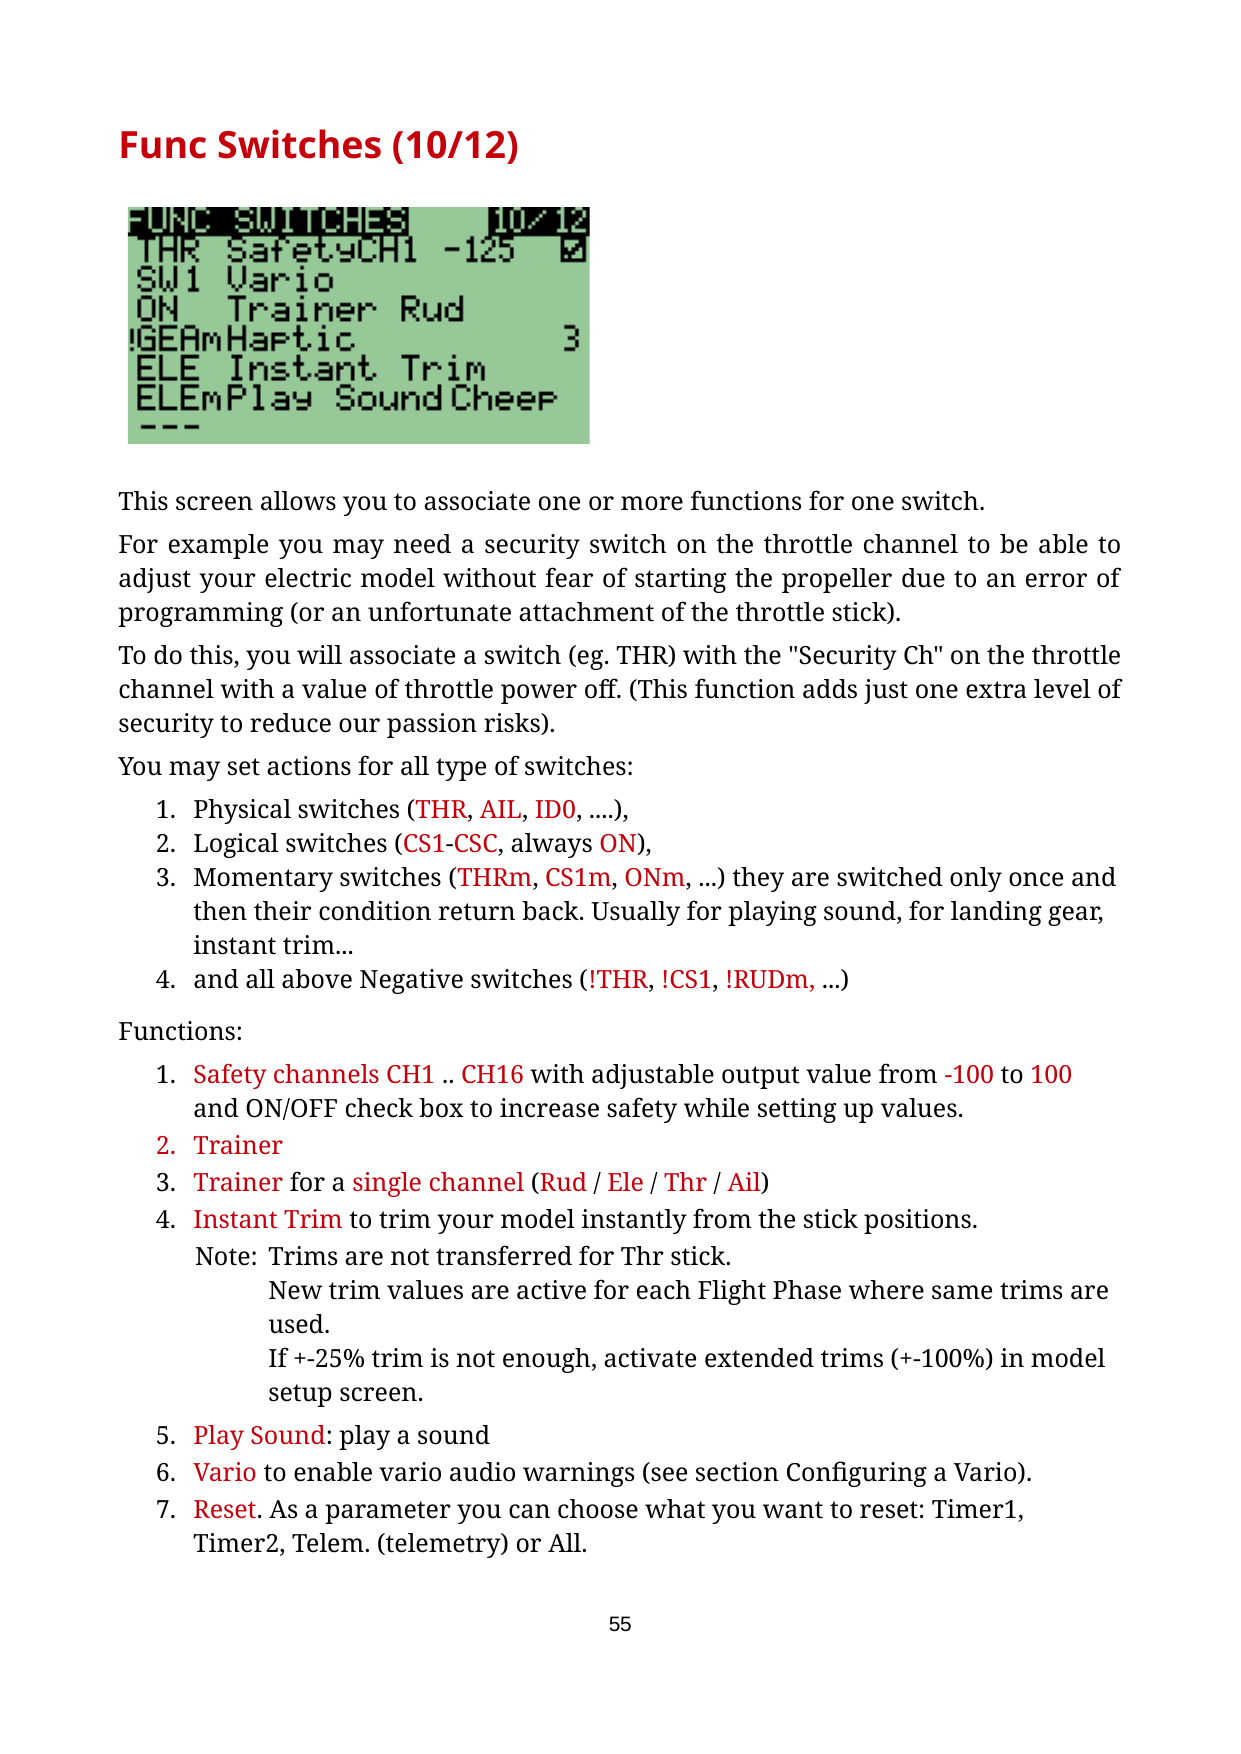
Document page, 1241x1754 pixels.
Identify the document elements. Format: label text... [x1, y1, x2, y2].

text Functions: [118, 1013, 1122, 1047]
text For example you may need a security switch on the throttle channel to be able to adjust your electric model without fear of starting the propeller due to an error of programming (or an unfortunate attachment of the throttle stick). [118, 526, 1122, 628]
subtitle Func Switches (10/12) [118, 118, 1122, 169]
list Vario to enable vario audio warnings (see section Configuring a Vario). [156, 1454, 1122, 1488]
list Trainer for a single channel (Rud / Ele / Thr / Ail) [156, 1164, 1122, 1198]
text To do this, you will associate a switch (eg. THR) with the "Security Ch" on the throttle channel with a value of throttle power off. (This function adds just one extra level of security to reduce our passion risks). [118, 637, 1122, 739]
list Physical switches (THR, AIL, ID0, ....), [156, 791, 1122, 825]
list Trainer [156, 1127, 1122, 1161]
text You may set actions for all type of switches: [118, 748, 1122, 782]
list Logical switches (CS1-CSC, always ON), [156, 825, 1122, 859]
list and all above Negative switches (!THR, !CS1, !RUDm, ...) [156, 962, 1122, 996]
list Instant Trim to trim your model instantly from the stick positions. [156, 1201, 1122, 1235]
text This screen allows you to associate one or more functions for one switch. [118, 483, 1122, 517]
list Reset. As a parameter you can choose what you want to reset: Timer1, Timer2, Telem. (telemetry) or All. [156, 1491, 1122, 1559]
list Play Sound: play a sound [156, 1417, 1122, 1451]
list Momentary switches (THRm, CS1m, ONm, ...) they are switched only once and then their condition return back. Usually for playing sound, for landing gear, instant trim... [156, 859, 1122, 962]
list Safety channels CH1 .. CH16 with adjustable output value from -100 to 100 and ON/OFF check box to increase safety while setting up values. [156, 1056, 1122, 1124]
picture [127, 207, 590, 444]
text Note: Trims are not transferred for Thr stick. New trim values are active for each Flight Phase where same trims are used. If +-25% trim is not enough, activate extended trims (+-100%) in model setup screen. [195, 1238, 1122, 1408]
